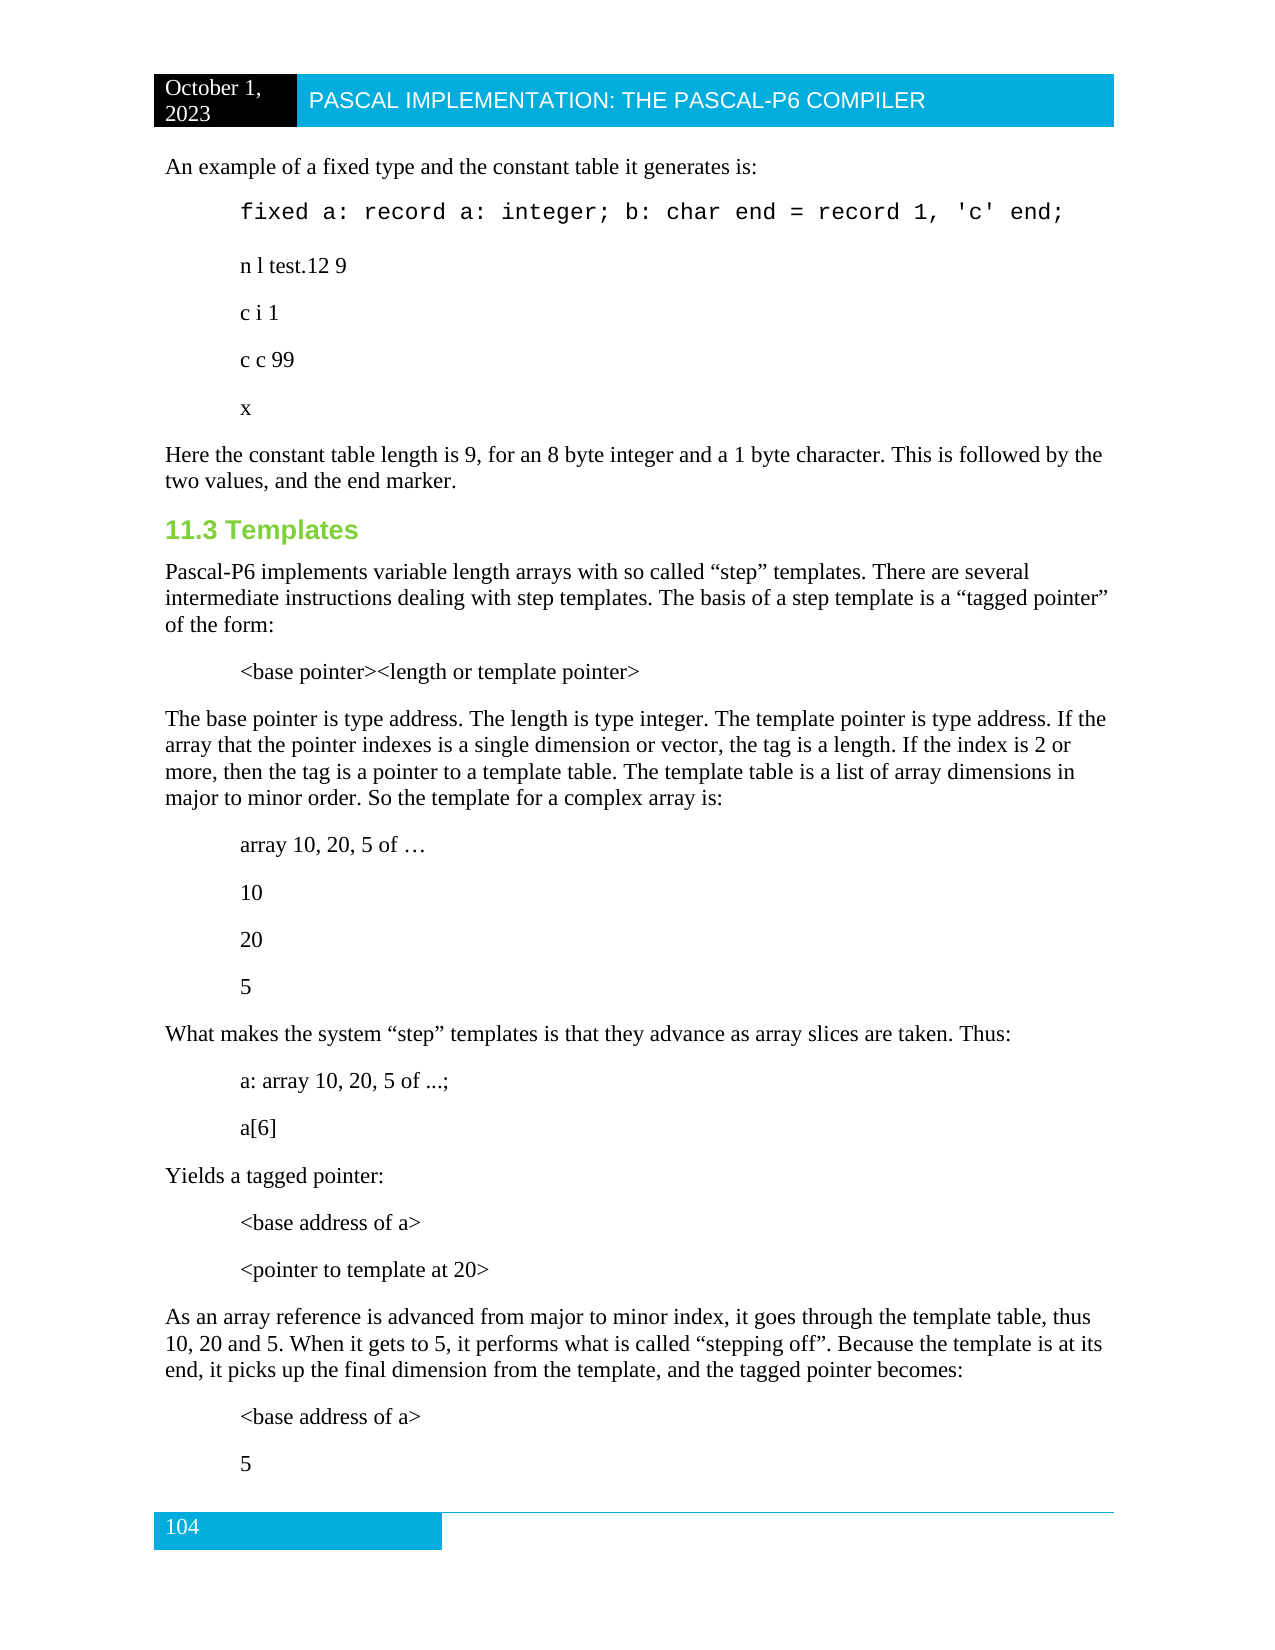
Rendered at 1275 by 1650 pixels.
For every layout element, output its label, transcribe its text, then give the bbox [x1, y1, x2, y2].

text The base pointer is type address. The length is type integer. The template pointer is type address. If the array that the pointer indexes is a single dimension or vector, the tag is a length. If the index is 2 or more, then the tag is a pointer to a template table. The template table is a list of array dimensions in major to minor order. So the template for a complex array is: [165, 705, 1125, 811]
subtitle Templates [165, 514, 1125, 546]
text Yields a tagged pointer: [165, 1162, 1125, 1188]
text <base address of a> [165, 1403, 1125, 1429]
text c i 1 [165, 299, 1125, 326]
text fixed a: record a: integer; b: char end = record 1, 'c' end; [165, 200, 1125, 226]
text <pointer to template at 20> [165, 1256, 1125, 1282]
text <base address of a> [165, 1209, 1125, 1235]
text c c 99 [165, 346, 1125, 373]
text x [165, 393, 1125, 420]
text As an array reference is advanced from major to minor index, it goes through the template table, thus 10, 20 and 5. When it gets to 5, it performs what is called “stepping off”. Because the template is at its end, it picks up the final dimension from the template, and the tagged pointer becomes: [165, 1303, 1125, 1382]
text a: array 10, 20, 5 of ...; [165, 1067, 1125, 1094]
text Here the constant table length is 9, for an 8 byte integer and a 1 byte character. This is followed by the two values, and the end marker. [165, 441, 1125, 493]
text <base pointer><length or template pointer> [165, 658, 1125, 684]
text a[6] [165, 1114, 1125, 1141]
text 5 [165, 1450, 1125, 1477]
text 5 [165, 973, 1125, 999]
text What makes the system “step” templates is that they advance as array slices are taken. Thus: [165, 1020, 1125, 1046]
text n l test.12 9 [165, 252, 1125, 278]
text Pascal-P6 implements variable length arrays with so called “step” templates. There are several intermediate instructions dealing with step templates. The basis of a step template is a “tagged pointer” of the form: [165, 558, 1125, 637]
text An example of a fixed type and the constant table it generates is: [165, 153, 1125, 179]
text 20 [165, 926, 1125, 952]
text 10 [165, 878, 1125, 905]
text array 10, 20, 5 of … [165, 831, 1125, 858]
